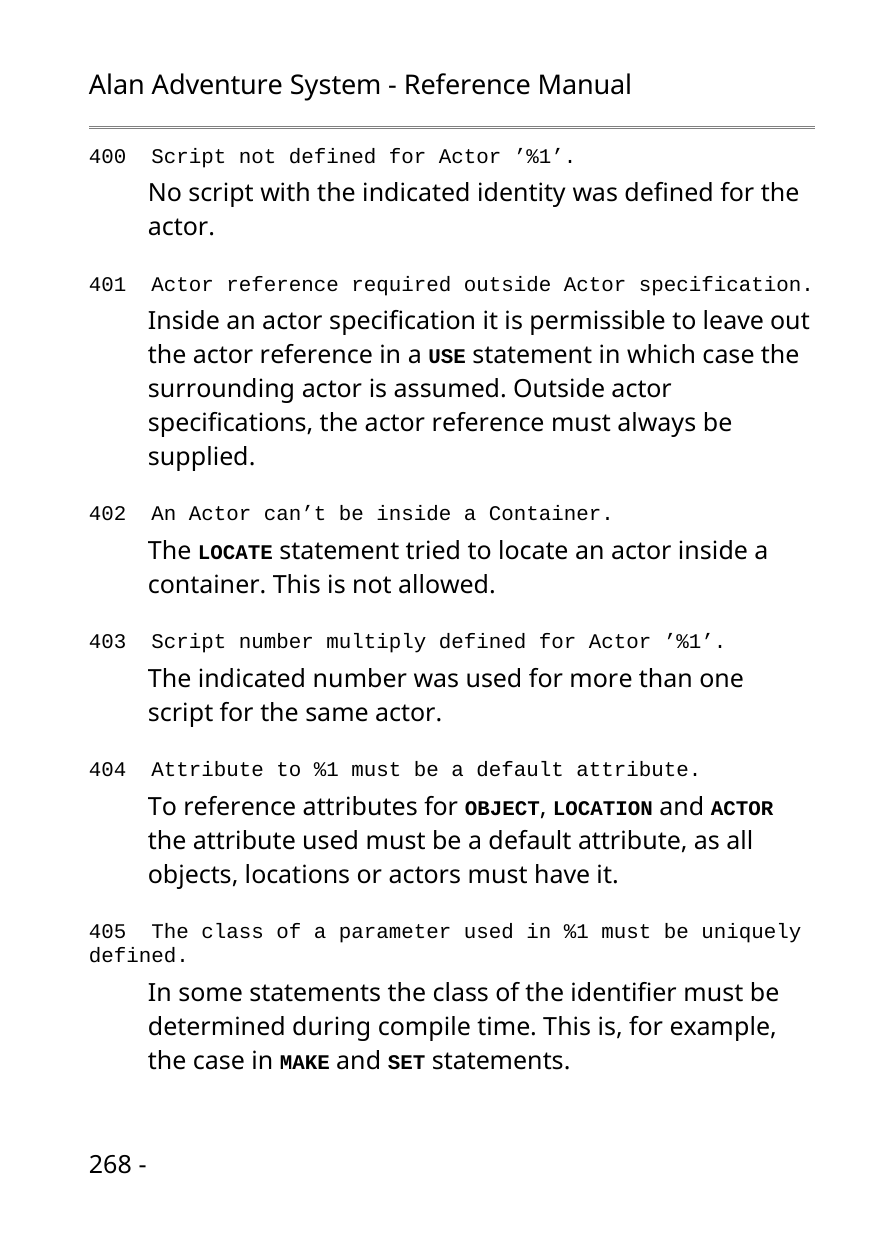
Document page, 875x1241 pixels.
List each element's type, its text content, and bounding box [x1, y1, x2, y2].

text The LOCATE statement tried to locate an actor inside a container. This is not allowed. [148, 533, 815, 601]
text 403 Script number multiply defined for Actor ’%1’. [88, 631, 815, 655]
text 402 An Actor can’t be inside a Container. [88, 503, 815, 527]
text Inside an actor specification it is permissible to leave out the actor ref­erence in a USE statement in which case the surrounding actor is as­sumed. Outside actor specifications, the actor reference must always be supplied. [148, 303, 815, 473]
text No script with the indicated identity was defined for the actor. [148, 175, 815, 243]
text 400 Script not defined for Actor ’%1’. [88, 146, 815, 169]
text 401 Actor reference required outside Actor specification. [88, 273, 815, 297]
text The indicated number was used for more than one script for the same actor. [148, 661, 815, 729]
text 405 The class of a parameter used in %1 must be uniquely defined. [88, 921, 815, 969]
text In some statements the class of the identifier must be determined dur­ing compile time. This is, for example, the case in MAKE and SET statements. [148, 975, 815, 1077]
text 404 Attribute to %1 must be a default attribute. [88, 759, 815, 783]
text To reference attributes for OBJECT, LOCATION and ACTOR the at­tribute used must be a default attribute, as all objects, locations or ac­tors must have it. [148, 789, 815, 891]
